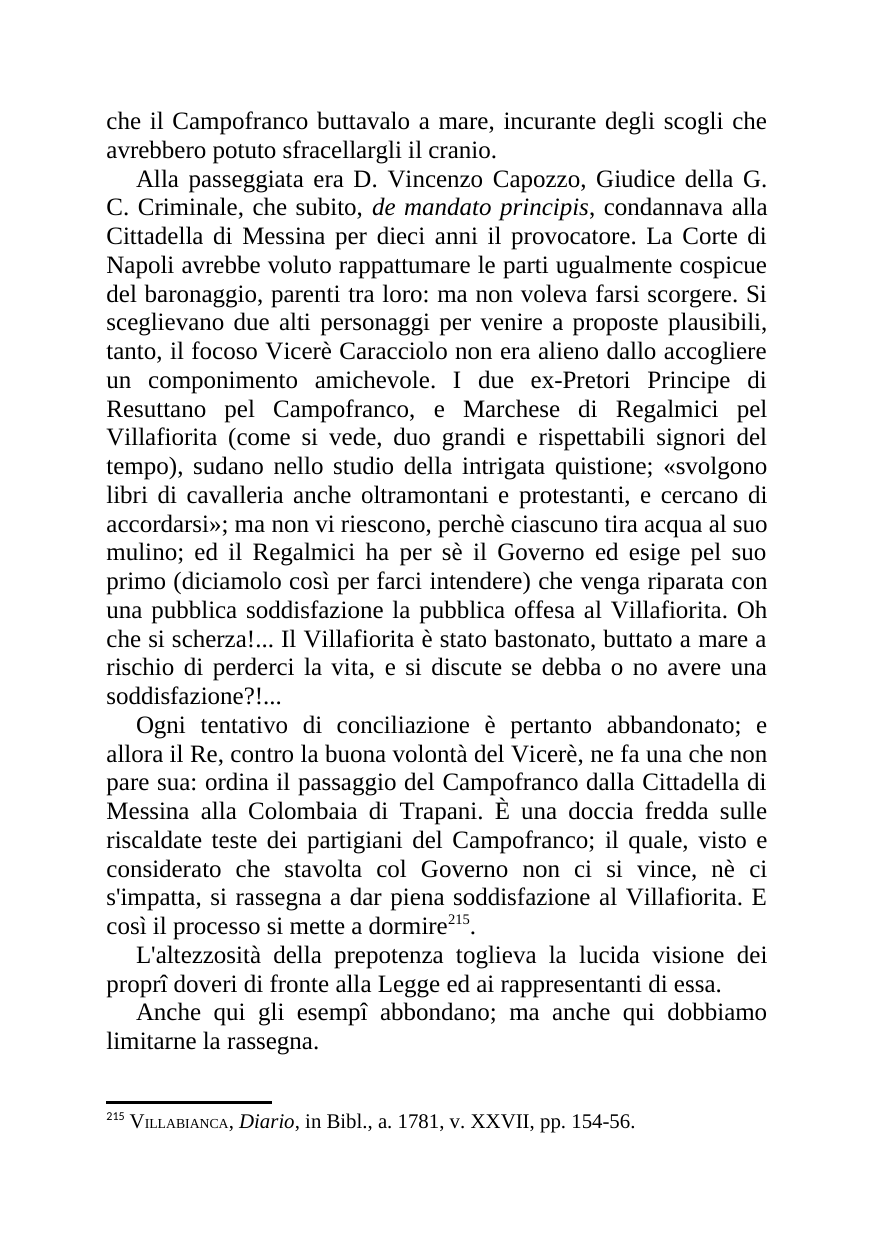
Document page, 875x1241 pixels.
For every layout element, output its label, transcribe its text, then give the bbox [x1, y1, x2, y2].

text Ogni tentativo di conciliazione è pertanto abbandonato; e allora il Re, contro la buona volontà del Vicerè, ne fa una che non pare sua: ordina il passaggio del Campofranco dalla Cittadella di Messina alla Colombaia di Trapani. È una doccia fredda sulle riscaldate teste dei partigiani del Campofranco; il quale, visto e considerato che stavolta col Governo non ci si vince, nè ci s'impatta, si rassegna a dar piena soddisfazione al Villafiorita. E così il processo si mette a dormire. [106, 710, 768, 940]
text Alla passeggiata era D. Vincenzo Capozzo, Giudice della G. C. Criminale, che subito, de mandato principis, condannava alla Cittadella di Messina per dieci anni il provocatore. La Corte di Napoli avrebbe voluto rappattumare le parti ugualmente cospicue del baronaggio, parenti tra loro: ma non voleva farsi scorgere. Si sceglievano due alti personaggi per venire a proposte plausibili, tanto, il focoso Vicerè Caracciolo non era alieno dallo accogliere un componimento amichevole. I due ex-Pretori Principe di Resuttano pel Campofranco, e Marchese di Regalmici pel Villafiorita (come si vede, duo grandi e rispettabili signori del tempo), sudano nello studio della intrigata quistione; «svolgono libri di cavalleria anche oltramontani e protestanti, e cercano di accordarsi»; ma non vi riescono, perchè ciascuno tira acqua al suo mulino; ed il Regalmici ha per sè il Governo ed esige pel suo primo (diciamolo così per farci intendere) che venga riparata con una pubblica soddisfazione la pubblica offesa al Villafiorita. Oh che si scherza!... Il Villafiorita è stato bastonato, buttato a mare a rischio di perderci la vita, e si discute se debba o no avere una soddisfazione?!... [106, 164, 768, 710]
text che il Campofranco buttavalo a mare, incurante degli scogli che avrebbero potuto sfracellargli il cranio. [106, 106, 768, 164]
text Villabianca, Diario, in Bibl., a. 1781, v. XXVII, pp. 154-56. [106, 1108, 768, 1134]
text L'altezzosità della prepotenza toglieva la lucida visione dei proprî doveri di fronte alla Legge ed ai rappresentanti di essa. [106, 940, 768, 997]
text Anche qui gli esempî abbondano; ma anche qui dobbiamo limitarne la rassegna. [106, 997, 768, 1055]
